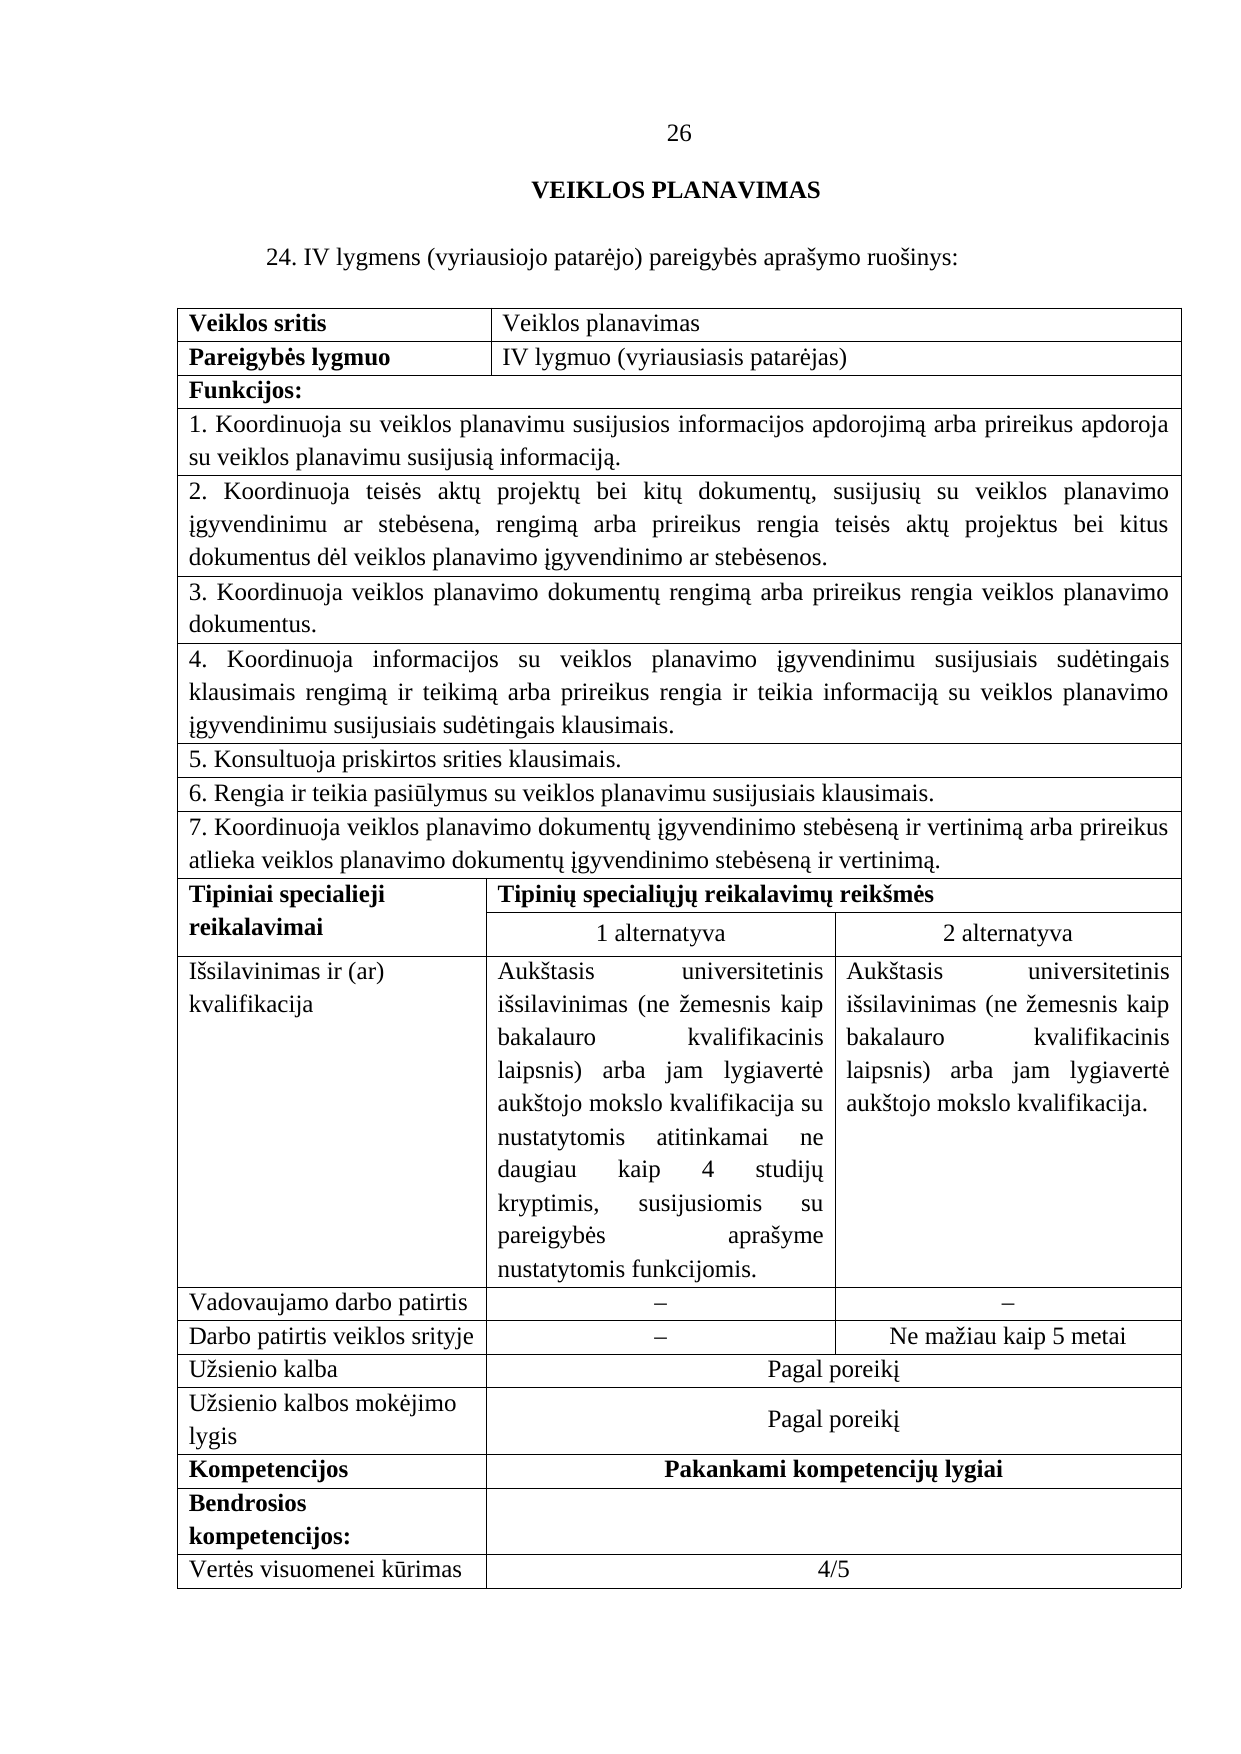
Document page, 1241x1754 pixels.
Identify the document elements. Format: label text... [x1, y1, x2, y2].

table_cell Bendrosios kompetencijos: [178, 1489, 486, 1554]
table_cell [487, 1489, 1181, 1554]
table_cell – [487, 1321, 835, 1354]
table_cell Pagal poreikį [487, 1355, 1181, 1387]
text 24. IV lygmens (vyriausiojo patarėjo) pareigybės aprašymo ruošinys: [177, 242, 1181, 270]
table_cell Aukštasis universitetinis išsilavinimas (ne žemesnis kaip bakalauro kvalifikacinis laipsnis) arba jam lygiavertė aukštojo mokslo kvalifikacija. [836, 957, 1181, 1287]
table_cell 5. Konsultuoja priskirtos srities klausimais. [178, 744, 1181, 777]
table_header Veiklos sritis [178, 309, 491, 341]
table_cell Pagal poreikį [487, 1388, 1181, 1454]
table_cell Išsilavinimas ir (ar) kvalifikacija [178, 957, 486, 1287]
table_cell 4. Koordinuoja informacijos su veiklos planavimo įgyvendinimu susijusiais sudėtingais klausimais rengimą ir teikimą arba prireikus rengia ir teikia informaciją su veiklos planavimo įgyvendinimu susijusiais sudėtingais klausimais. [178, 644, 1181, 743]
table_cell 1 alternatyva [487, 913, 835, 956]
table_cell 7. Koordinuoja veiklos planavimo dokumentų įgyvendinimo stebėseną ir vertinimą arba prireikus atlieka veiklos planavimo dokumentų įgyvendinimo stebėseną ir vertinimą. [178, 812, 1181, 878]
table_cell Užsienio kalba [178, 1355, 486, 1387]
table_cell Tipinių specialiųjų reikalavimų reikšmės [487, 879, 1181, 912]
table_cell Aukštasis universitetinis išsilavinimas (ne žemesnis kaip bakalauro kvalifikacinis laipsnis) arba jam lygiavertė aukštojo mokslo kvalifikacija su nustatytomis atitinkamai ne daugiau kaip 4 studijų kryptimis, susijusiomis su pareigybės aprašyme nustatytomis funkcijomis. [487, 957, 835, 1287]
table_cell IV lygmuo (vyriausiasis patarėjas) [492, 342, 1181, 375]
table_cell Pareigybės lygmuo [178, 342, 491, 375]
table_cell Ne mažiau kaip 5 metai [836, 1321, 1181, 1354]
table_cell Funkcijos: [178, 376, 1181, 408]
table_cell 6. Rengia ir teikia pasiūlymus su veiklos planavimu susijusiais klausimais. [178, 778, 1181, 811]
table_cell Vertės visuomenei kūrimas [178, 1555, 486, 1587]
table_cell – [836, 1288, 1181, 1320]
table_cell Vadovaujamo darbo patirtis [178, 1288, 486, 1320]
text VEIKLOS PLANAVIMAS [177, 176, 1181, 204]
table_cell Užsienio kalbos mokėjimo lygis [178, 1388, 486, 1454]
table_cell Pakankami kompetencijų lygiai [487, 1455, 1181, 1487]
table_cell 3. Koordinuoja veiklos planavimo dokumentų rengimą arba prireikus rengia veiklos planavimo dokumentus. [178, 577, 1181, 643]
table_cell Tipiniai specialieji reikalavimai [178, 879, 486, 956]
table_cell 2 alternatyva [836, 913, 1181, 956]
table_cell Kompetencijos [178, 1455, 486, 1487]
table_header Veiklos planavimas [492, 309, 1181, 341]
table_cell 4/5 [487, 1555, 1181, 1587]
table_cell Darbo patirtis veiklos srityje [178, 1321, 486, 1354]
table_cell 1. Koordinuoja su veiklos planavimu susijusios informacijos apdorojimą arba prireikus apdoroja su veiklos planavimu susijusią informaciją. [178, 409, 1181, 475]
table_cell 2. Koordinuoja teisės aktų projektų bei kitų dokumentų, susijusių su veiklos planavimo įgyvendinimu ar stebėsena, rengimą arba prireikus rengia teisės aktų projektus bei kitus dokumentus dėl veiklos planavimo įgyvendinimo ar stebėsenos. [178, 476, 1181, 576]
table_cell – [487, 1288, 835, 1320]
